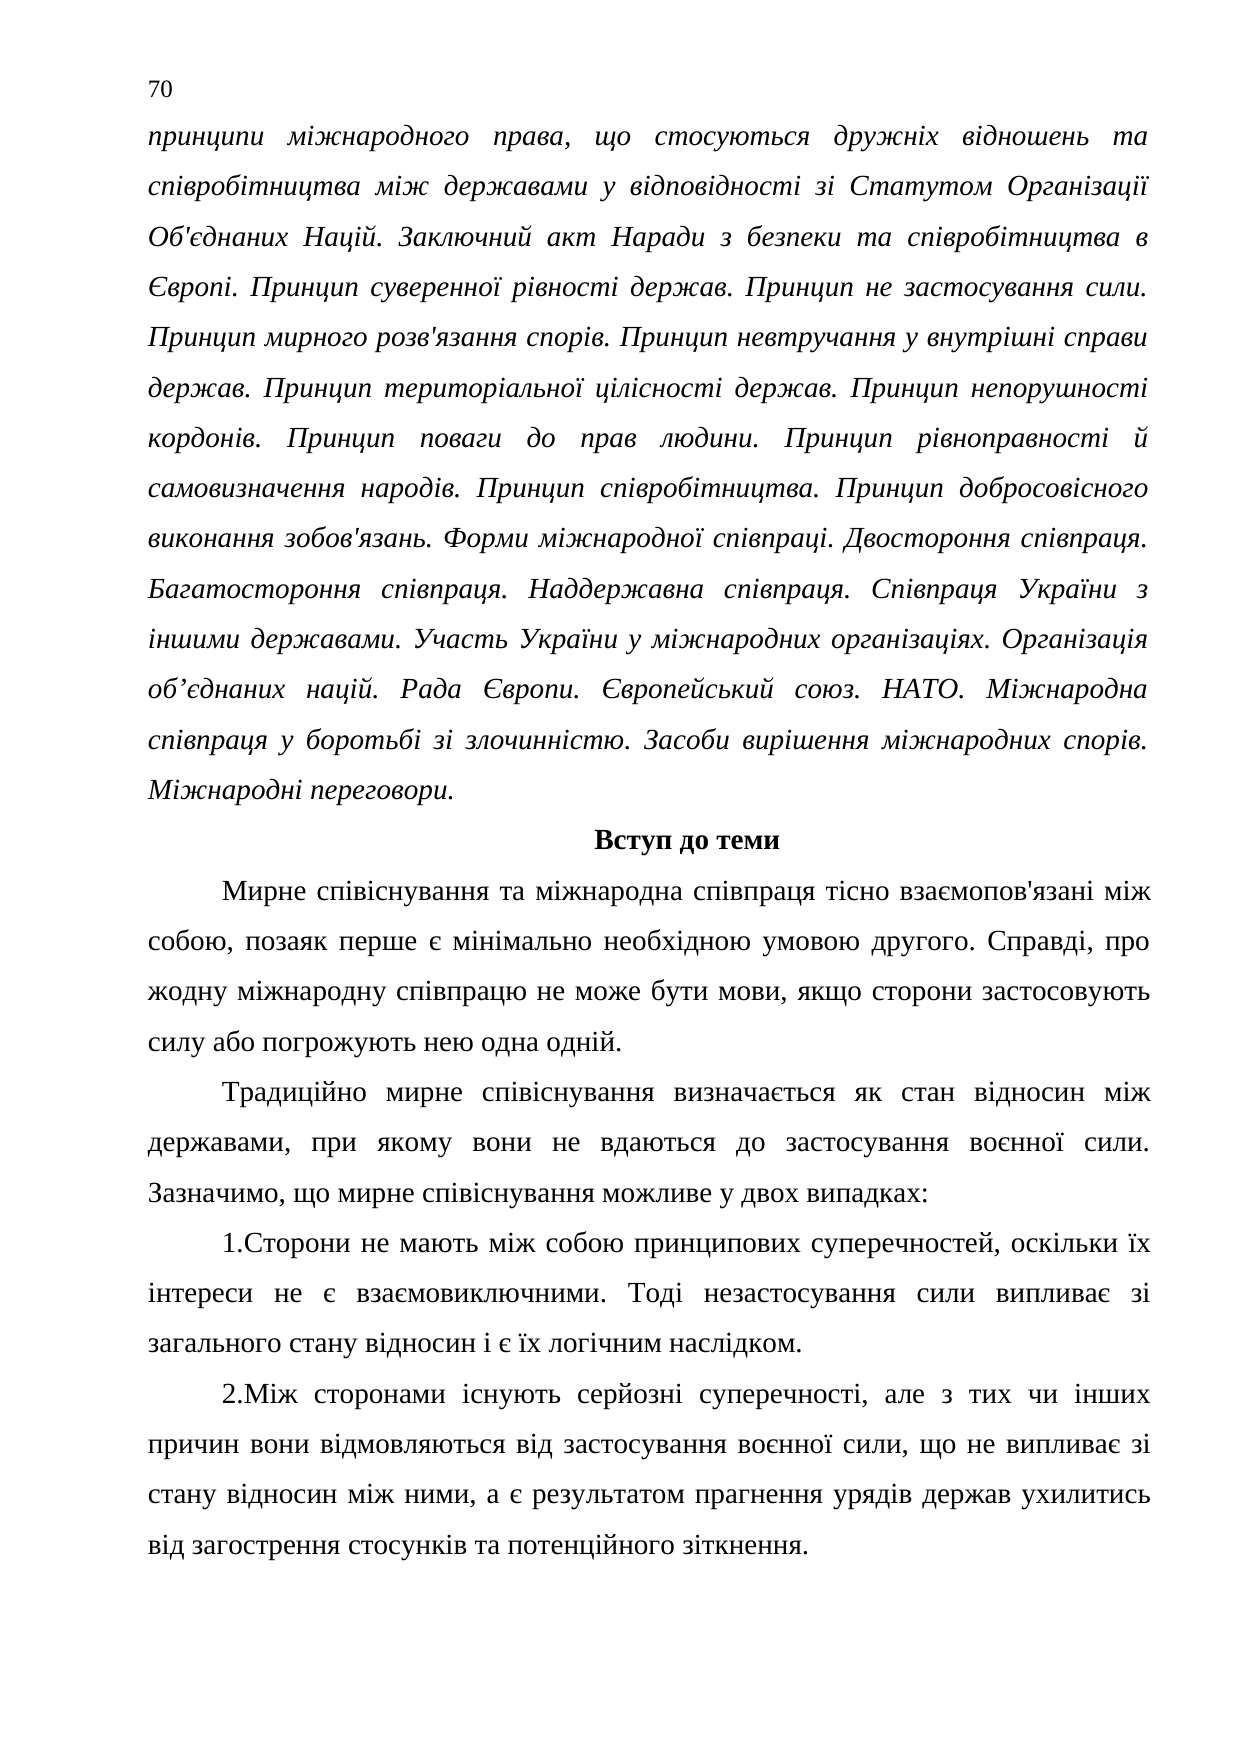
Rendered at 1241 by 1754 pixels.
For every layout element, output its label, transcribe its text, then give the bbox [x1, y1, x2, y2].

text 2.Між сторонами існують серйозні суперечності, але з тих чи інших причин вони відмовляються від застосування воєнної сили, що не випливає зі стану відносин між ними, а є результатом прагнення урядів держав ухилитись від загострення стосунків та потенційного зіткнення. [148, 1376, 1152, 1560]
text Мирне співіснування та міжнародна співпраця тісно взаємопов'язані між собою, позаяк перше є мінімально необхідною умовою другого. Справді, про жодну міжнародну співпрацю не може бути мови, якщо сторони застосовують силу або погрожують нею одна одній. [148, 873, 1152, 1057]
text Традиційно мирне співіснування визначається як стан відносин між державами, при якому вони не вдаються до застосування воєнної сили. Зазначимо, що мирне співіснування можливе у двох випадках: [148, 1074, 1152, 1208]
text 1.Сторони не мають між собою принципових суперечностей, оскільки їх інтереси не є взаємовиключними. Тоді незастосування сили випливає зі загального стану відносин і є їх логічним наслідком. [148, 1225, 1152, 1359]
text Вступ до теми [148, 822, 1152, 856]
text принципи міжнародного права, що стосуються дружніх відношень та співробітництва між державами у відповідності зі Статутом Організації Об'єднаних Націй. Заключний акт Наради з безпеки та співробітництва в Європі. Принцип суверенної рівності держав. Принцип не застосування сили. Принцип мирного розв'язання спорів. Принцип невтручання у внутрішні справи держав. Принцип територіальної цілісності держав. Принцип непорушності кордонів. Принцип поваги до прав людини. Принцип рівноправності й самовизначення народів. Принцип співробітництва. Принцип добросовісного виконання зобов'язань. Форми міжнародної співпраці. Двостороння співпраця. Багатостороння співпраця. Наддержавна співпраця. Співпраця України з іншими державами. Участь України у міжнародних організаціях. Організація об’єднаних націй. Рада Європи. Європейський союз. НАТО. Міжнародна співпраця у боротьбі зі злочинністю. Засоби вирішення міжнародних спорів. Міжнародні переговори. [148, 118, 1152, 806]
